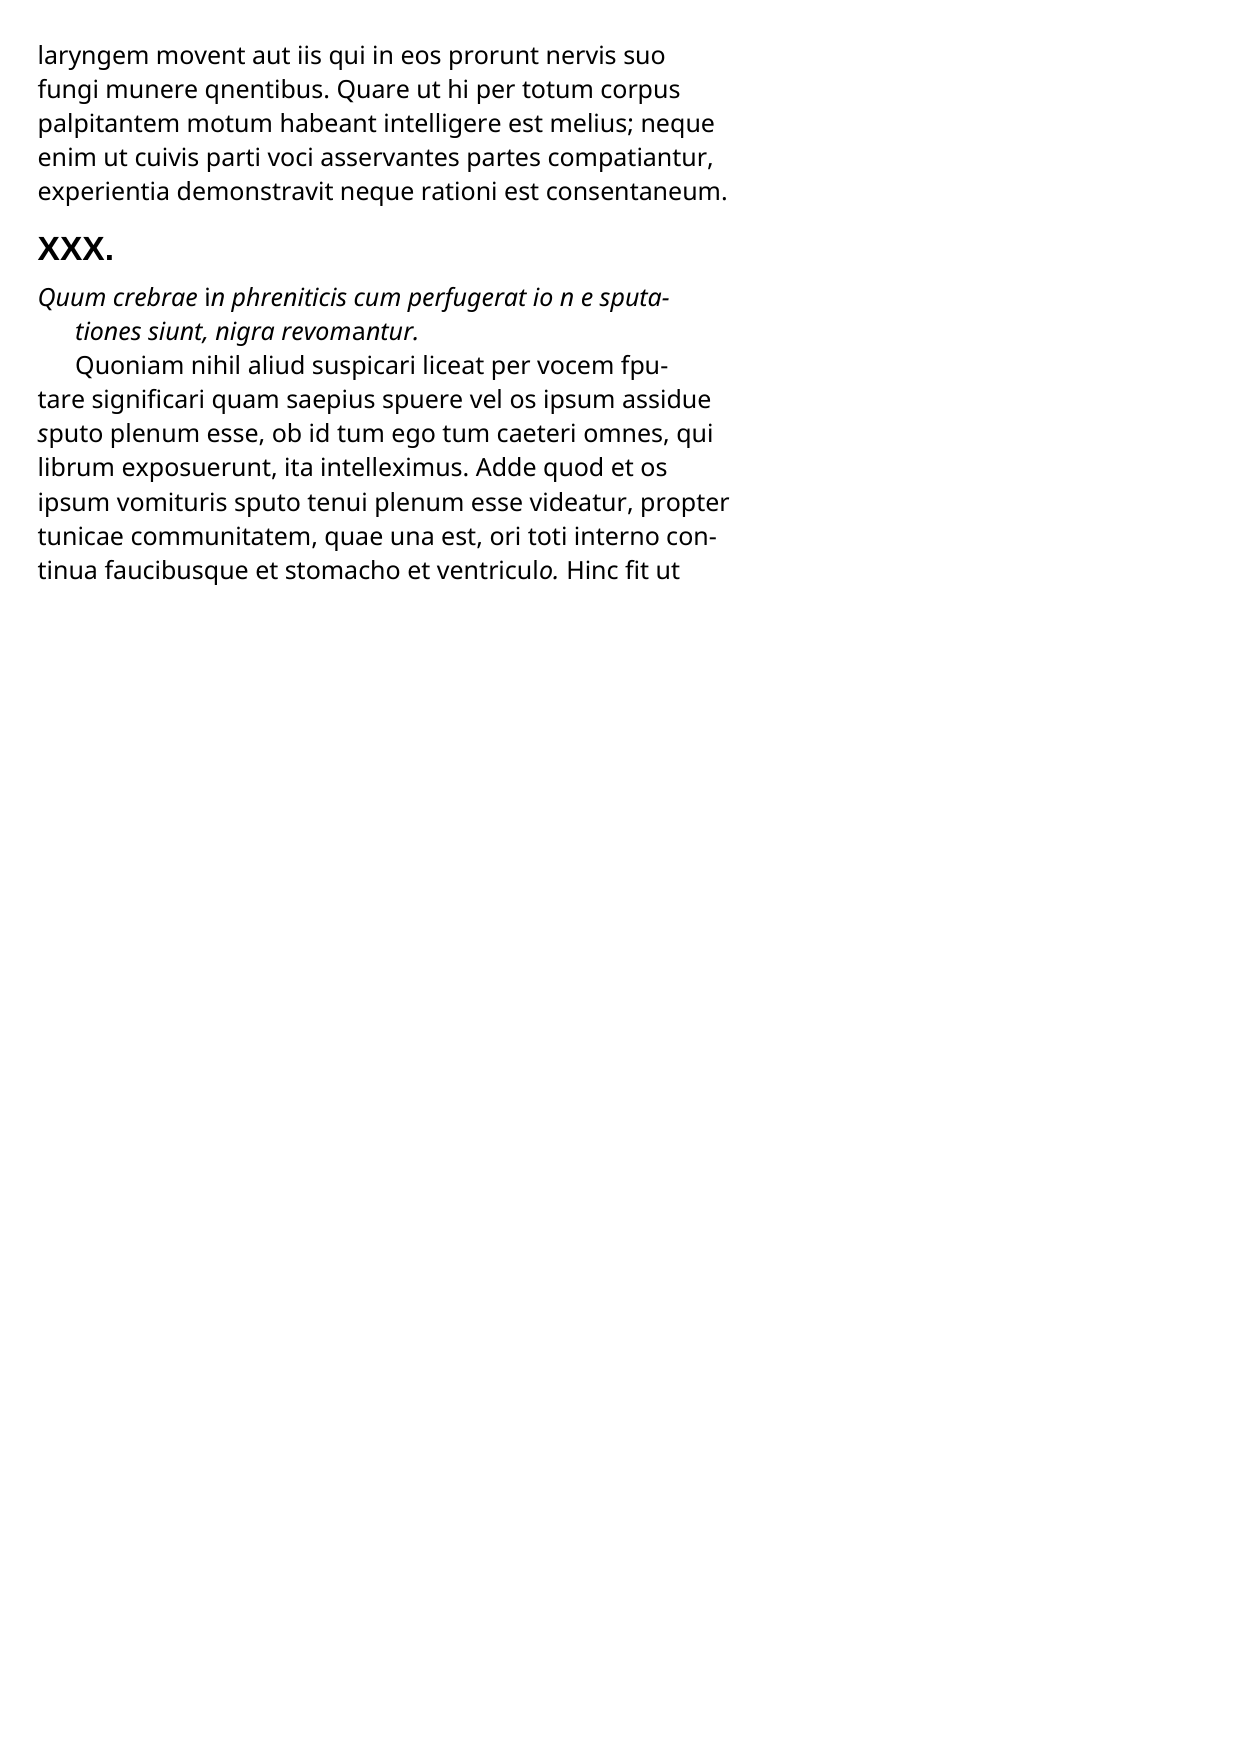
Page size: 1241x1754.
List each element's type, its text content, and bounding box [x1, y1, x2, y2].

subtitle XXX. [37, 229, 1203, 267]
text laryngem movent aut iis qui in eos prorunt nervis suo fungi munere qnentibus. Quare ut hi per totum corpus palpitantem motum habeant intelligere est melius; neque enim ut cuivis parti voci asservantes partes compatiantur, experientia demonstravit neque rationi est consentaneum. [37, 37, 1203, 208]
text Quum crebrae in phreniticis cum perfugerat io n e sputa- tiones siunt, nigra revomantur. [37, 280, 1203, 348]
text Quoniam nihil aliud suspicari liceat per vocem fpu- tare significari quam saepius spuere vel os ipsum assidue sputo plenum esse, ob id tum ego tum caeteri omnes, qui librum exposuerunt, ita intelleximus. Adde quod et os ipsum vomituris sputo tenui plenum esse videatur, propter tunicae communitatem, quae una est, ori toti interno con- tinua faucibusque et stomacho et ventriculo. Hinc fit ut [37, 348, 1203, 586]
